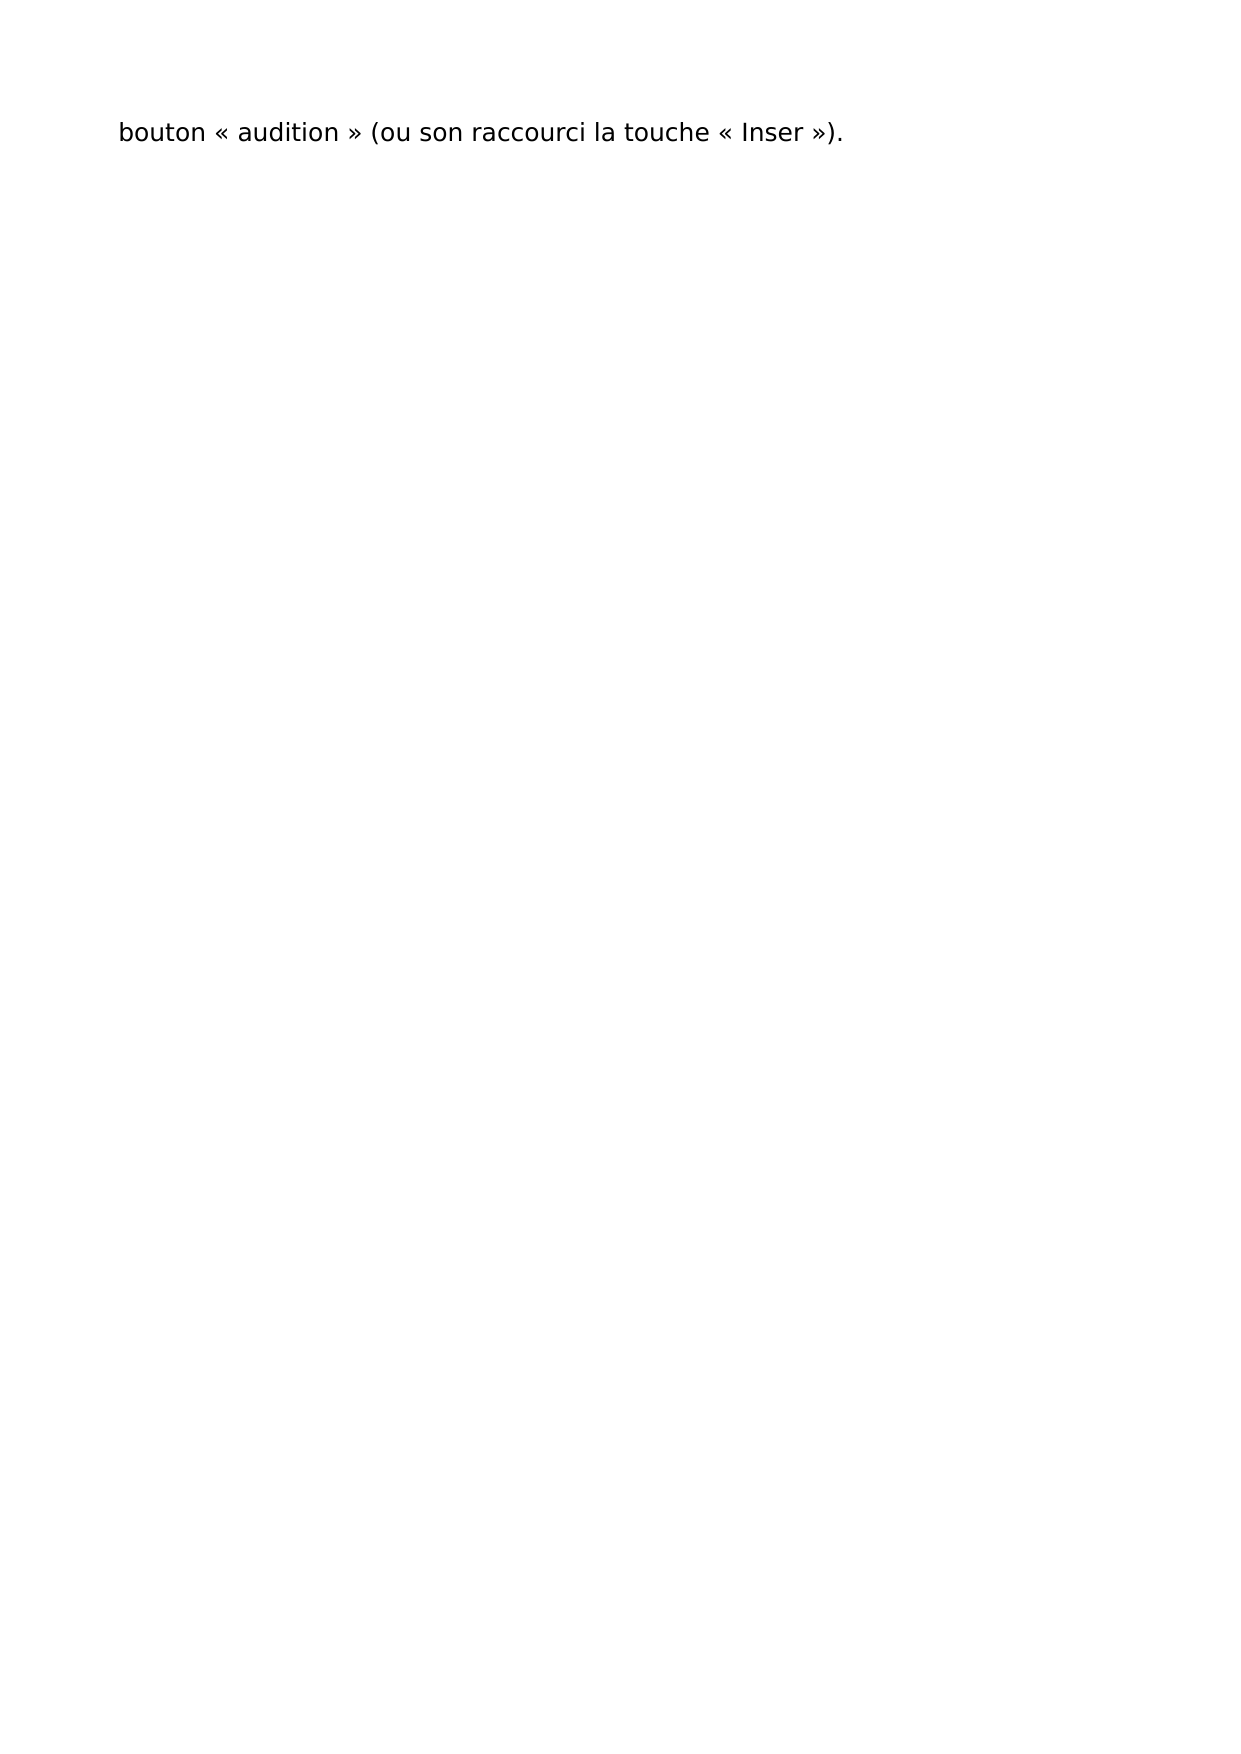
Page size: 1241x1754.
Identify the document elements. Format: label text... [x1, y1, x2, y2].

text bouton « audition » (ou son raccourci la touche « Inser »). [118, 118, 1122, 147]
